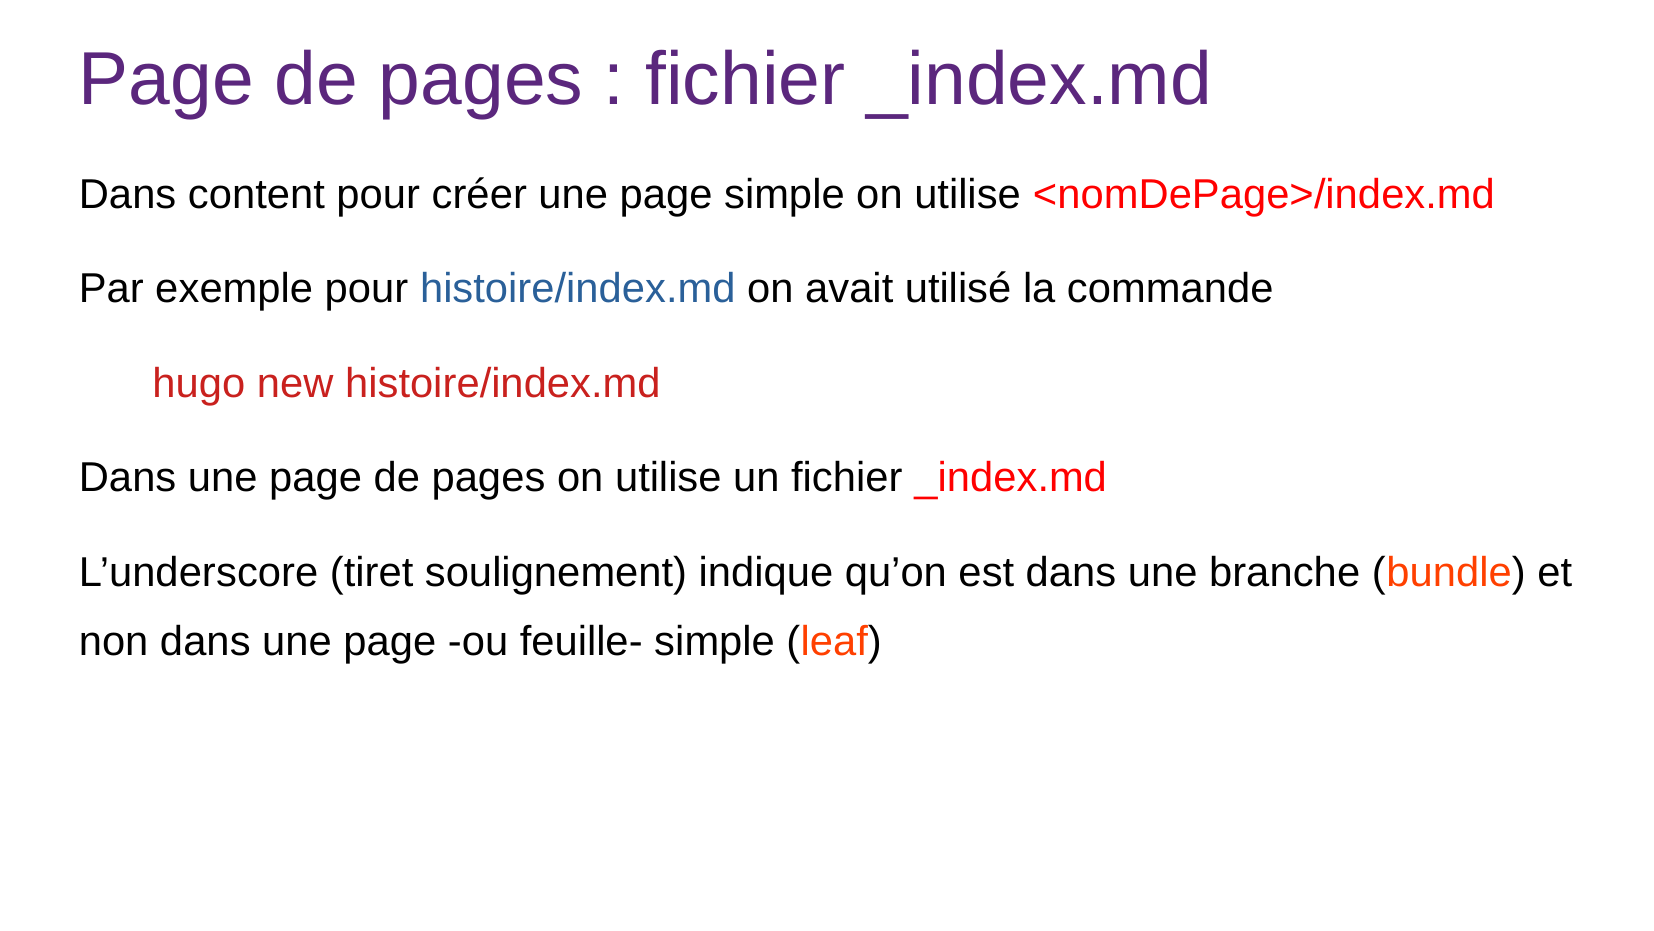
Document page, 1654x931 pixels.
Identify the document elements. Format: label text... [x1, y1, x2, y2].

title Page de pages : fichier _index.md [78, 36, 1556, 147]
text_box Dans content pour créer une page simple on utilise <nomDePage>/index.md Par exemple pour histoire/index.md on avait utilisé la commande hugo new histoire/index.md Dans une page de pages on utilise un fichier _index.md L’underscore (tiret soulignement) indique qu’on est dans une branche (bundle) et non dans une page -ou feuille- simple (leaf) [78, 147, 1595, 857]
